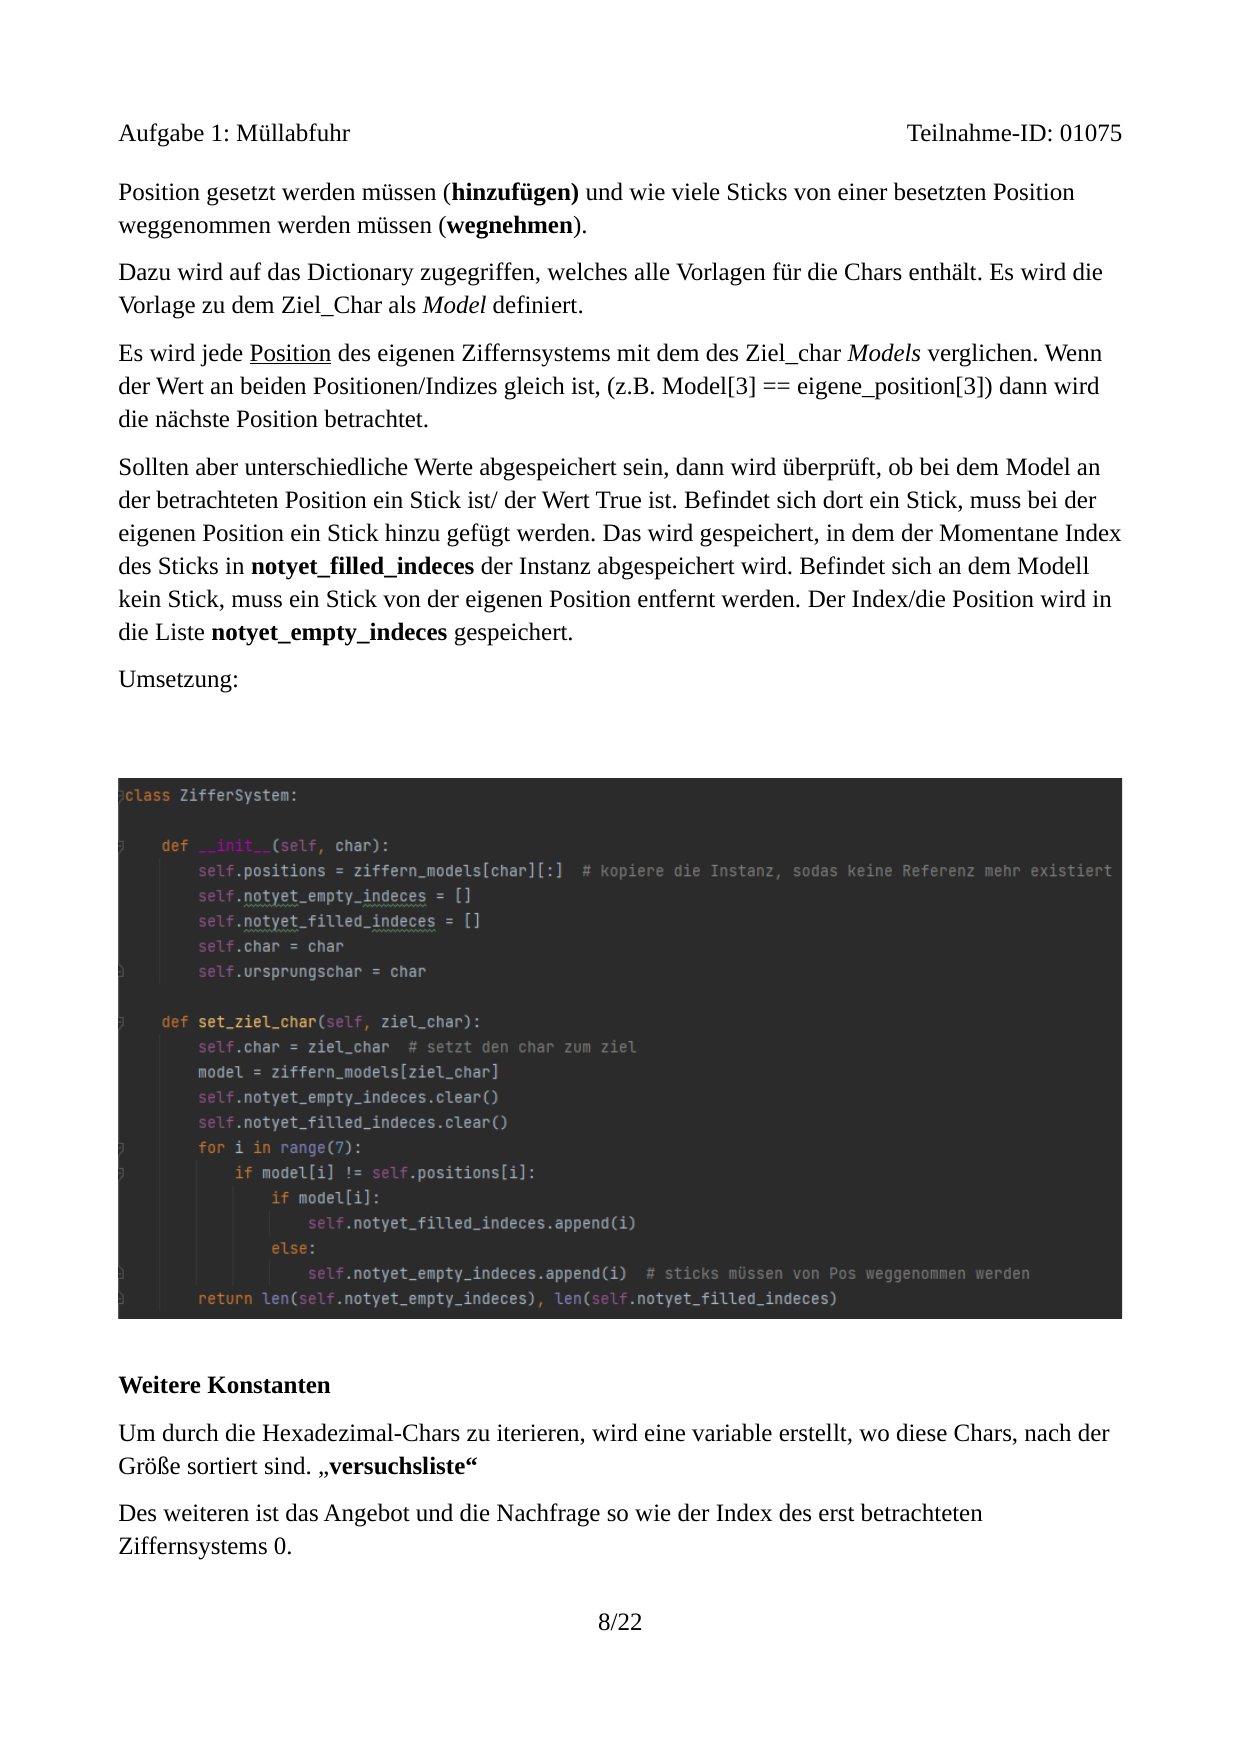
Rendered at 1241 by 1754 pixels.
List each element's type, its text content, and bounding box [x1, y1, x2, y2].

text Um durch die Hexadezimal-Chars zu iterieren, wird eine variable erstellt, wo diese Chars, nach der Größe sortiert sind. „versuchsliste“ [118, 1418, 1122, 1479]
text Position gesetzt werden müssen (hinzufügen) und wie viele Sticks von einer besetzten Position weggenommen werden müssen (wegnehmen). [118, 177, 1122, 239]
text Sollten aber unterschiedliche Werte abgespeichert sein, dann wird überprüft, ob bei dem Model an der betrachteten Position ein Stick ist/ der Wert True ist. Befindet sich dort ein Stick, muss bei der eigenen Position ein Stick hinzu gefügt werden. Das wird gespeichert, in dem der Momentane Index des Sticks in notyet_filled_indeces der Instanz abgespeichert wird. Befindet sich an dem Modell kein Stick, muss ein Stick von der eigenen Position entfernt werden. Der Index/die Position wird in die Liste notyet_empty_indeces gespeichert. [118, 452, 1122, 646]
text Dazu wird auf das Dictionary zugegriffen, welches alle Vorlagen für die Chars enthält. Es wird die Vorlage zu dem Ziel_Char als Model definiert. [118, 257, 1122, 319]
text Weitere Konstanten [118, 1370, 1122, 1399]
text Des weiteren ist das Angebot und die Nachfrage so wie der Index des erst betrachteten Ziffernsystems 0. [118, 1498, 1122, 1560]
picture [118, 778, 1123, 1319]
text Es wird jede Position des eigenen Ziffernsystems mit dem des Ziel_char Models verglichen. Wenn der Wert an beiden Positionen/Indizes gleich ist, (z.B. Model[3] == eigene_position[3]) dann wird die nächste Position betrachtet. [118, 338, 1122, 433]
text Umsetzung: [118, 664, 1122, 693]
